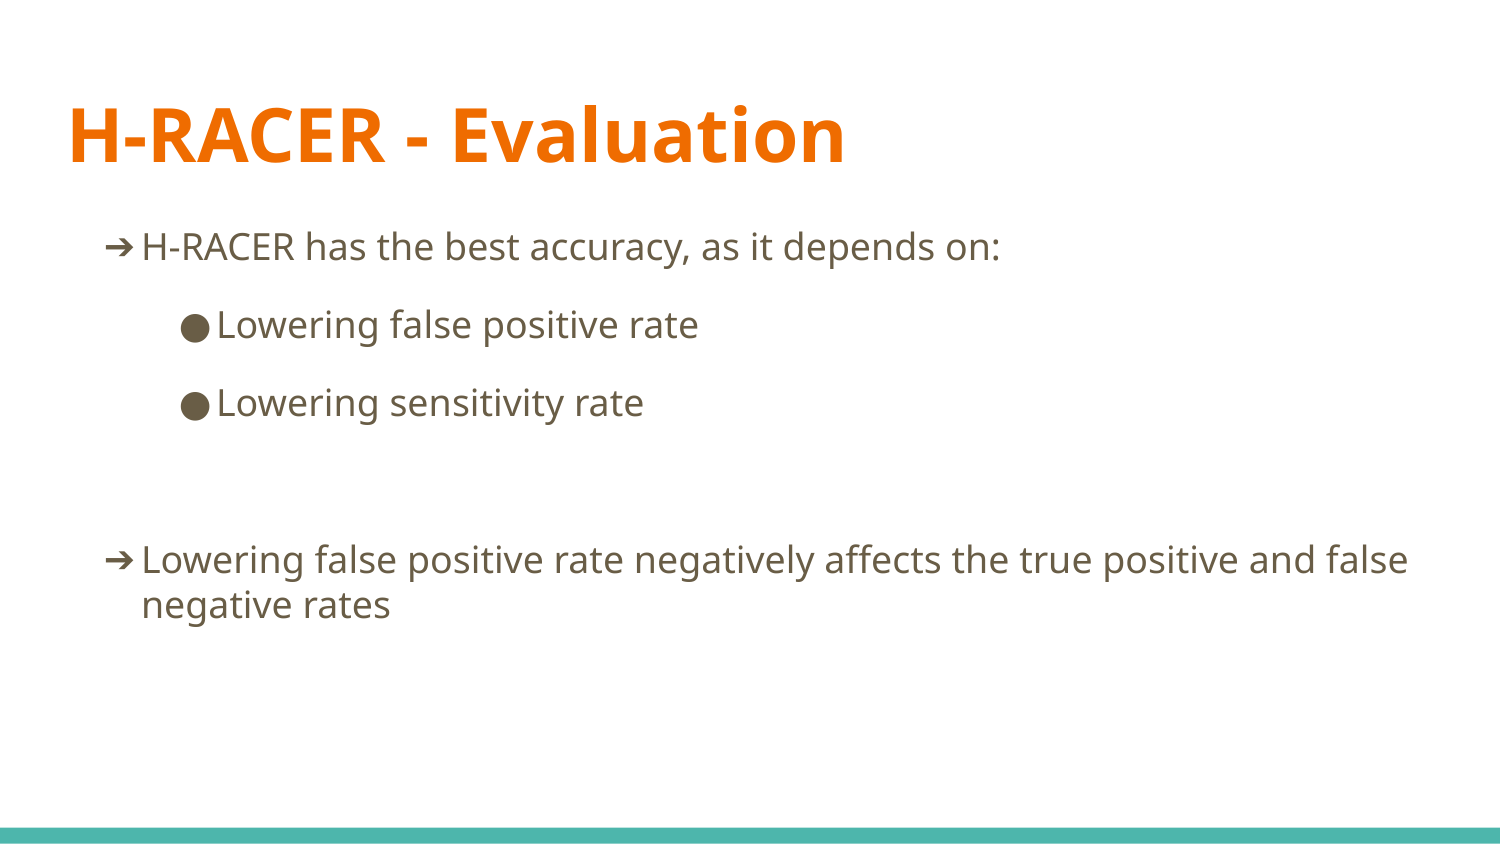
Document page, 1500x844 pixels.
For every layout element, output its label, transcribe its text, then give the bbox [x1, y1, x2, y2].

list H-RACER has the best accuracy, as it depends on: Lowering false positive rate Lowering sensitivity rate Lowering false positive rate negatively affects the true positive and false negative rates [51, 207, 1449, 750]
title H-RACER - Evaluation [51, 72, 1449, 189]
